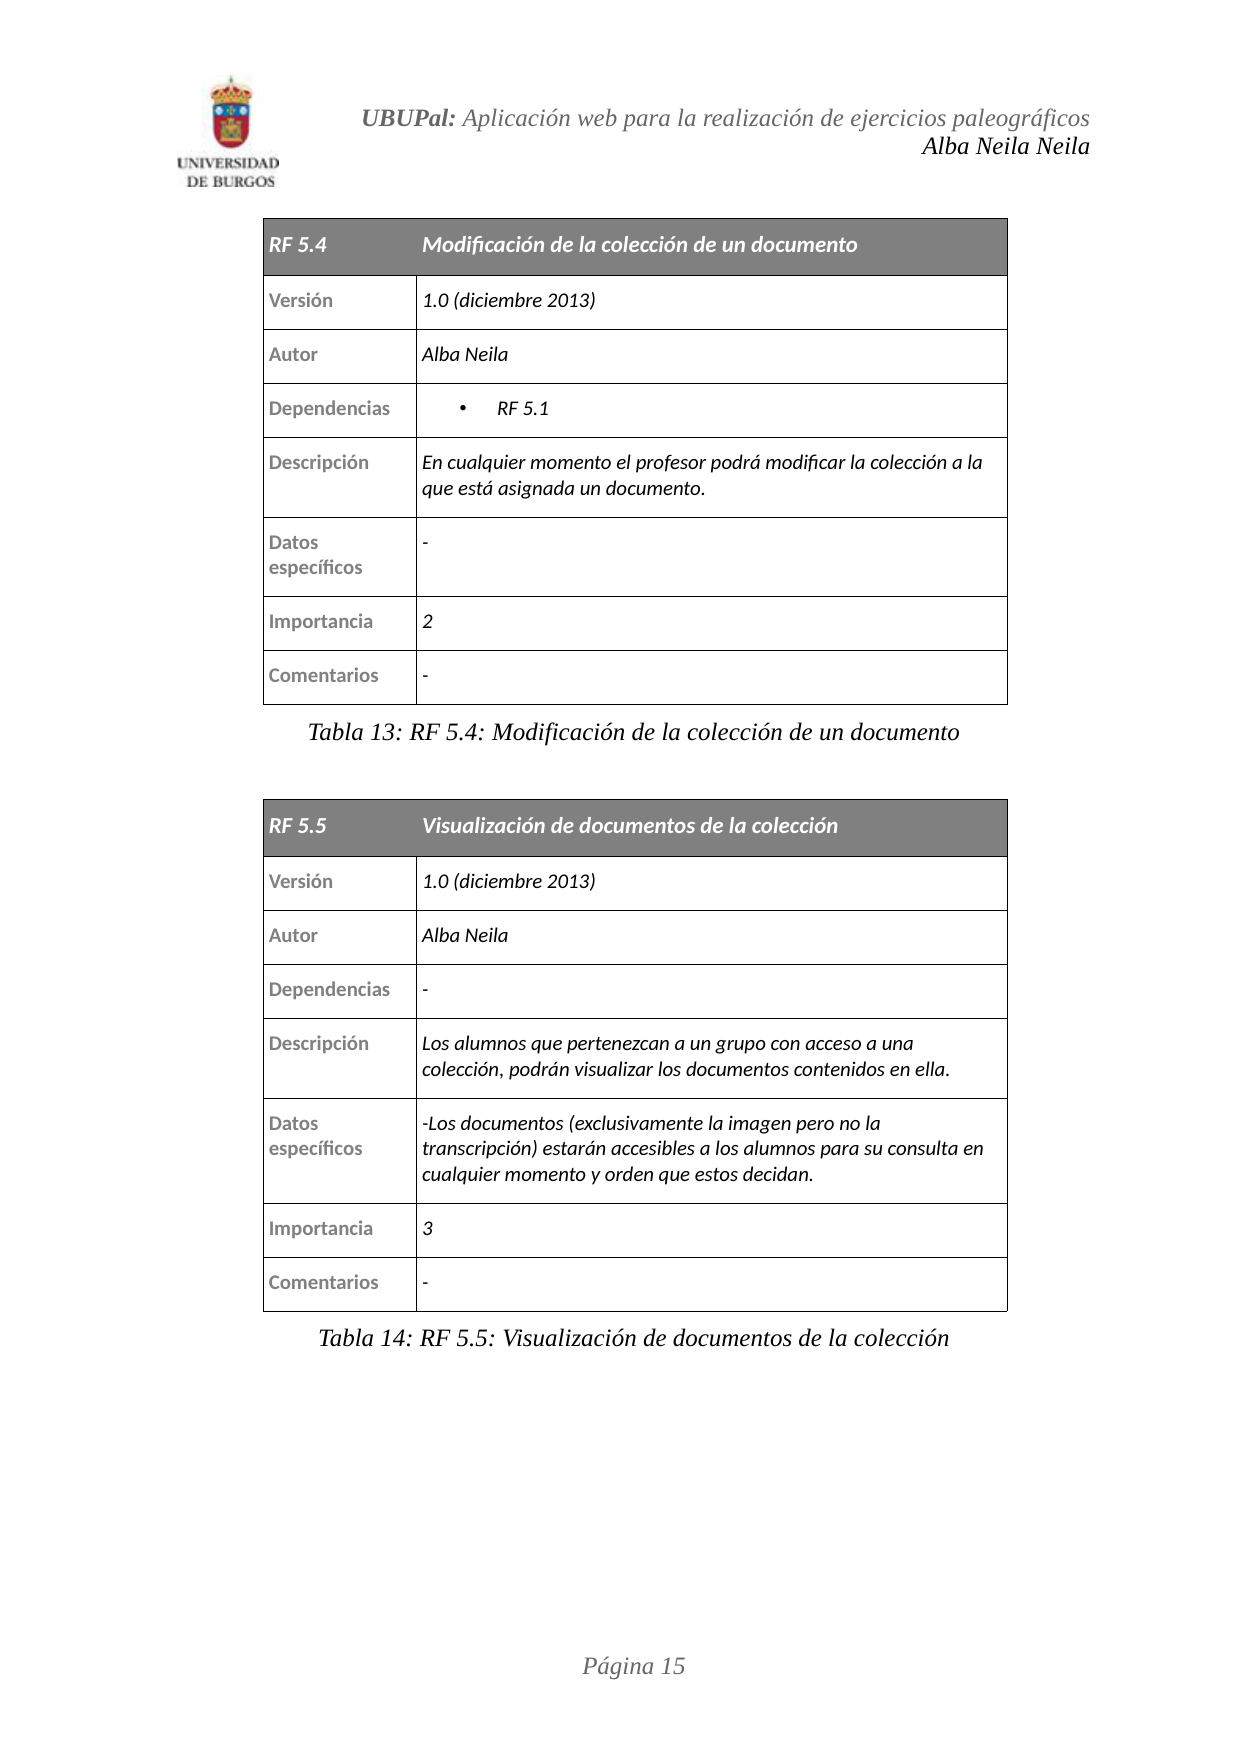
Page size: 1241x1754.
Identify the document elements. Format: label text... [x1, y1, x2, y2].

table_cell Autor [264, 911, 416, 964]
table_cell Alba Neila [417, 330, 1007, 383]
table_cell Dependencias [264, 965, 416, 1018]
table_cell - [417, 1258, 1007, 1311]
table_header RF 5.5 [264, 800, 416, 856]
picture [177, 75, 279, 187]
text Tabla 14: RF 5.5: Visualización de documentos de la colección [177, 1323, 1092, 1352]
table_header Modificación de la colección de un documento [416, 219, 1007, 275]
table_cell - [417, 518, 1007, 596]
table_cell - [417, 651, 1007, 704]
table_cell Datos específicos [264, 1099, 416, 1203]
table_cell Comentarios [264, 651, 416, 704]
table_cell RF 5.1 [417, 384, 1007, 437]
table_cell -Los documentos (exclusivamente la imagen pero no la transcripción) estarán accesibles a los alumnos para su consulta en cualquier momento y orden que estos decidan. [417, 1099, 1007, 1203]
table_cell En cualquier momento el profesor podrá modificar la colección a la que está asignada un documento. [417, 438, 1007, 517]
table_cell Importancia [264, 597, 416, 650]
table_cell 2 [417, 597, 1007, 650]
table_cell 3 [417, 1204, 1007, 1257]
table_cell 1.0 (diciembre 2013) [417, 857, 1007, 910]
table_cell Descripción [264, 1019, 416, 1098]
table_cell Comentarios [264, 1258, 416, 1311]
table_cell Dependencias [264, 384, 416, 437]
table_cell - [417, 965, 1007, 1018]
table_cell Datos específicos [264, 518, 416, 596]
table_cell Versión [264, 276, 416, 329]
table_cell Los alumnos que pertenezcan a un grupo con acceso a una colección, podrán visualizar los documentos contenidos en ella. [417, 1019, 1007, 1098]
table_cell Importancia [264, 1204, 416, 1257]
text Tabla 13: RF 5.4: Modificación de la colección de un documento [177, 717, 1092, 746]
table_cell Autor [264, 330, 416, 383]
table_cell Alba Neila [417, 911, 1007, 964]
table_header RF 5.4 [264, 219, 416, 275]
table_header Visualización de documentos de la colección [416, 800, 1007, 856]
table_cell 1.0 (diciembre 2013) [417, 276, 1007, 329]
table_cell Descripción [264, 438, 416, 517]
table_cell Versión [264, 857, 416, 910]
